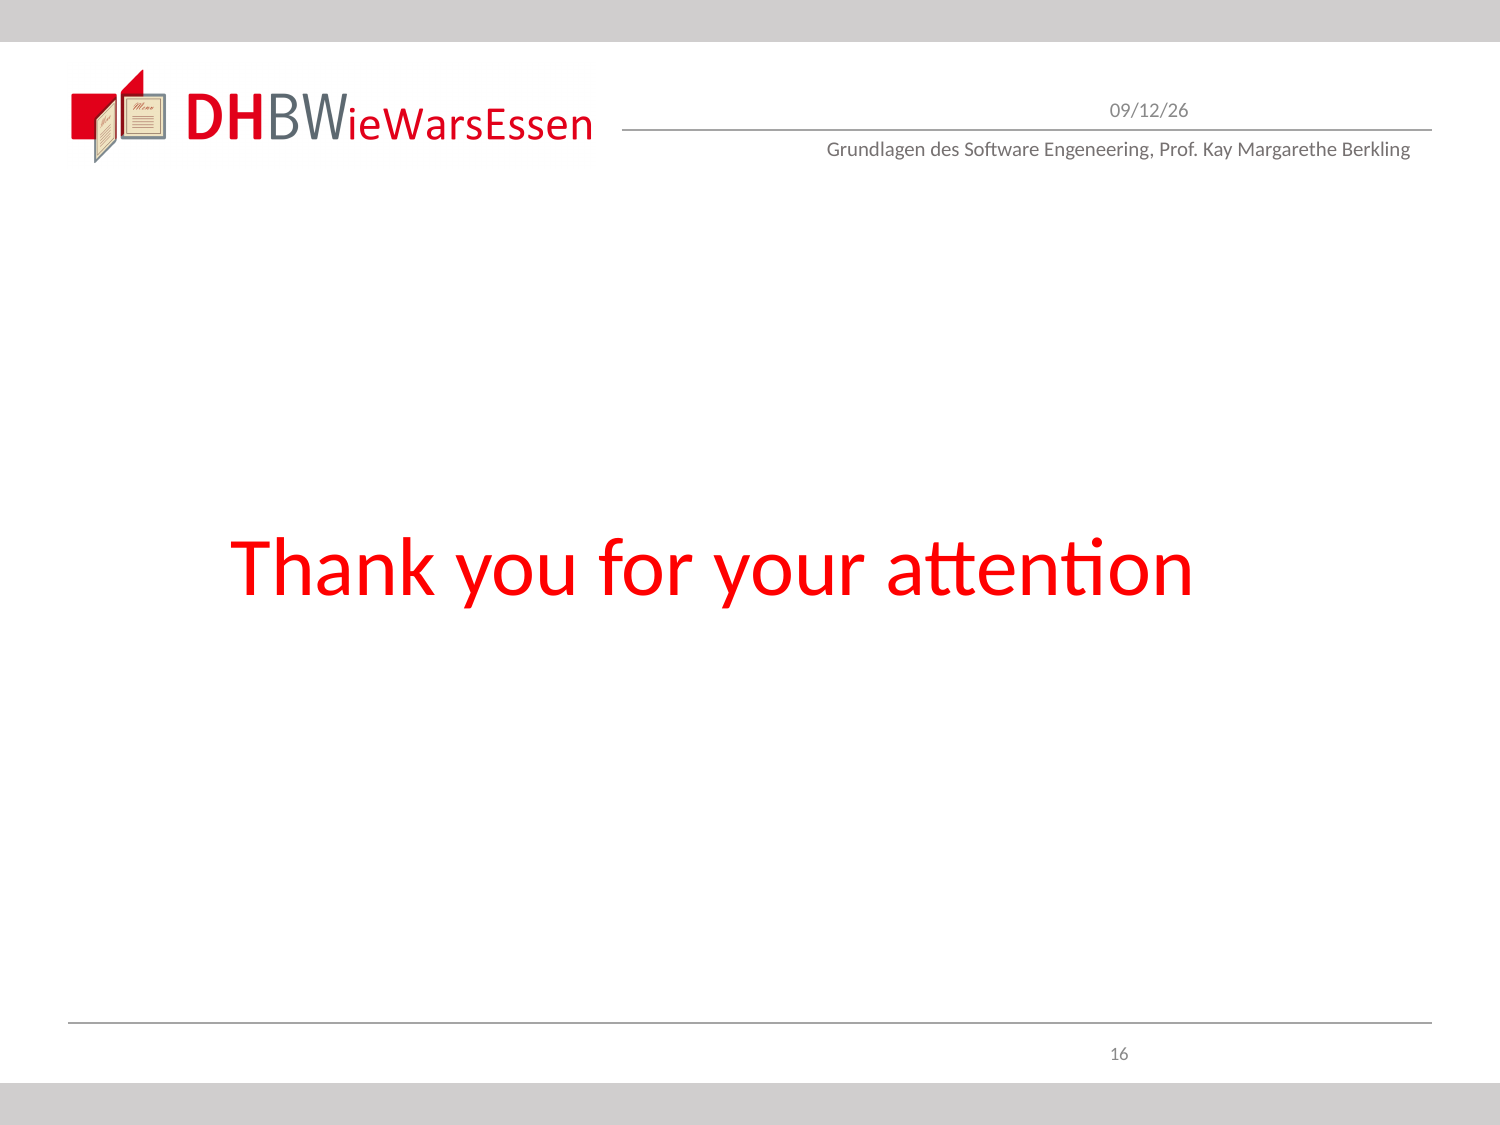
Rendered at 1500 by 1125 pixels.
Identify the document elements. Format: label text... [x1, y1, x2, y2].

text_box Thank you for your attention [215, 504, 1285, 621]
